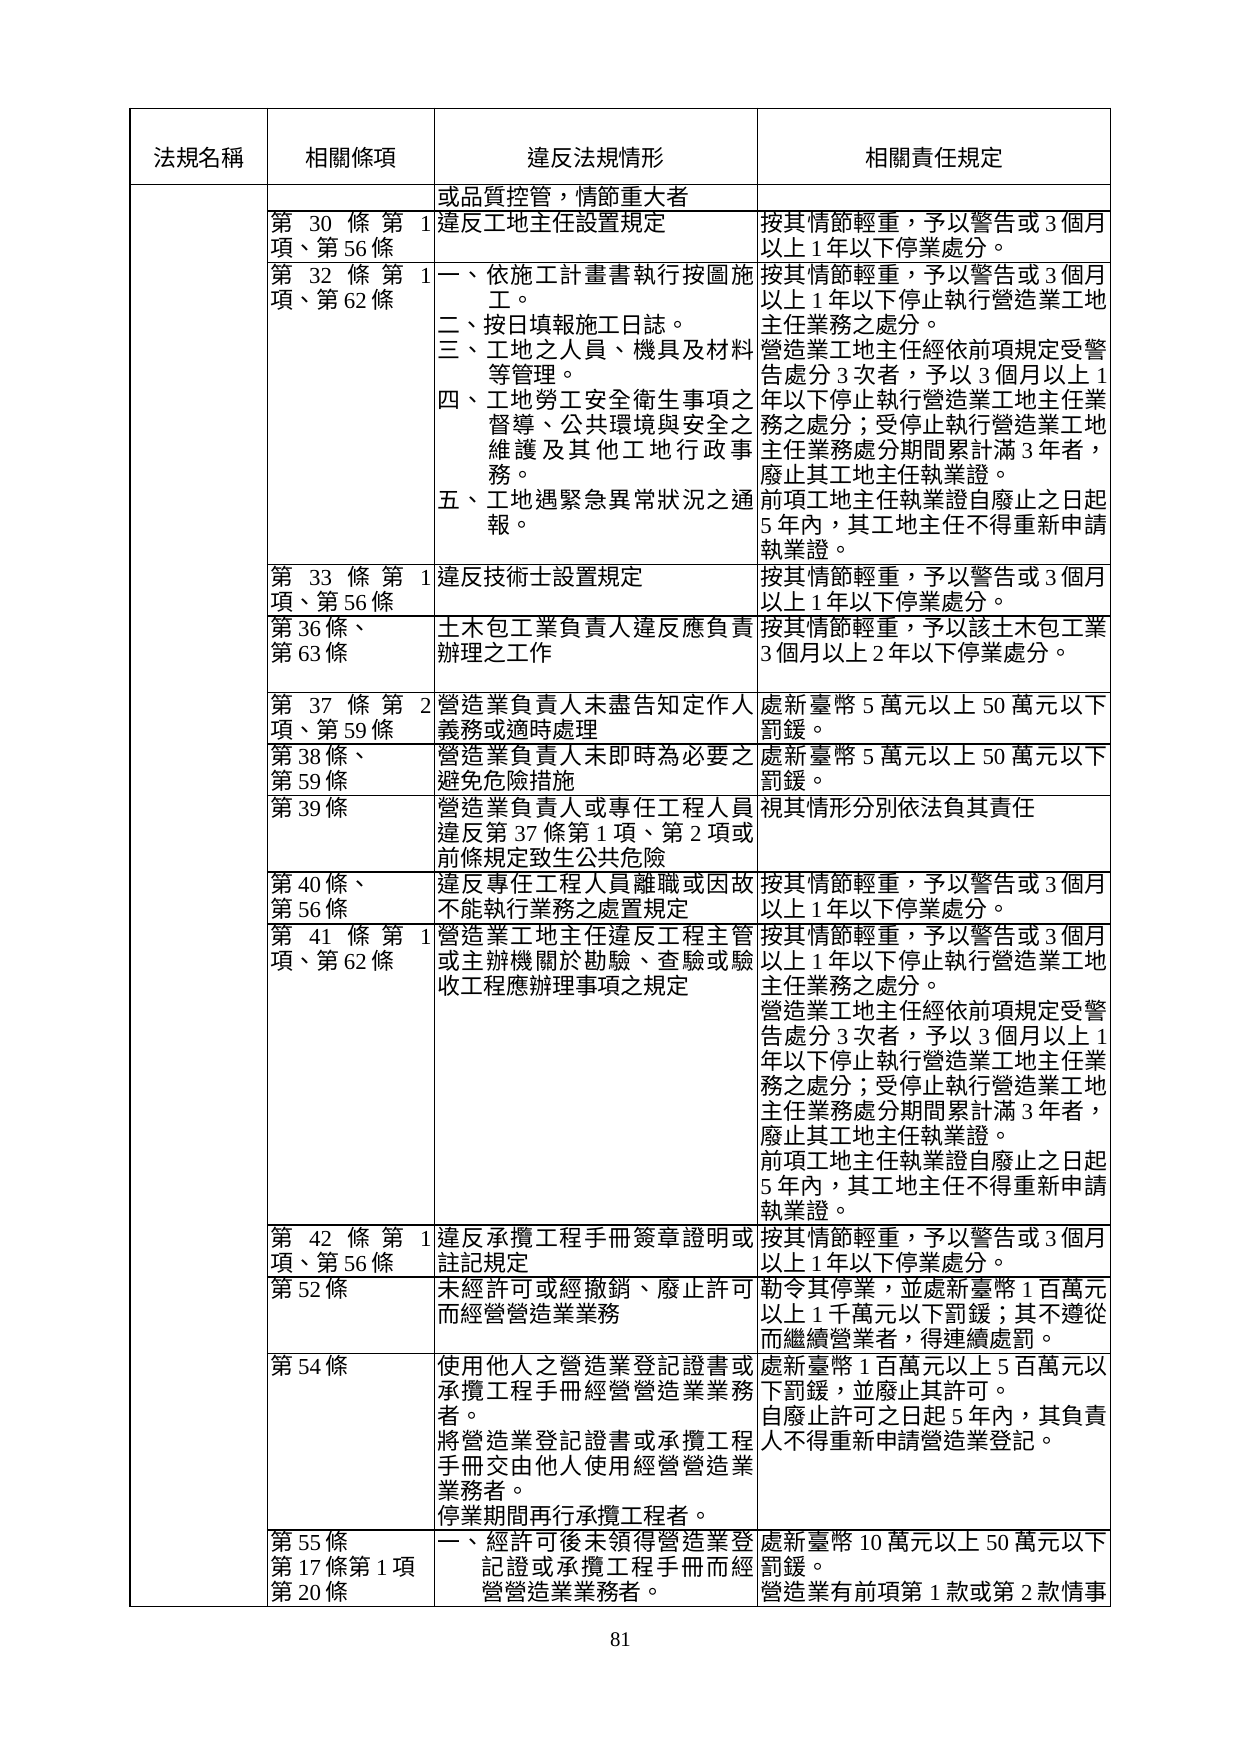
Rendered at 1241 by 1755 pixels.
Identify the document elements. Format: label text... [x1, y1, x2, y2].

table_cell 第54條 [268, 1354, 434, 1529]
table_cell 按其情節輕重，予以警告或3個月以上1年以下停業處分。 [758, 873, 1110, 923]
table_cell 第55條 第17條第1項 第20條 [268, 1531, 434, 1606]
table_cell 按其情節輕重，予以警告或3個月以上1年以下停止執行營造業工地主任業務之處分。 營造業工地主任經依前項規定受警告處分3次者，予以3個月以上1年以下停止執行營造業工地主任業務之處分；受停止執行營造業工地主任業務處分期間累計滿3年者，廢止其工地主任執業證。 前項工地主任執業證自廢止之日起5年內，其工地主任不得重新申請執業證。 [758, 263, 1110, 563]
table_cell [131, 185, 267, 1606]
table_cell 營造業負責人未盡告知定作人義務或適時處理 [435, 693, 757, 743]
table_cell 第33條第1項、第56條 [268, 565, 434, 615]
table_cell 勒令其停業，並處新臺幣1百萬元以上1千萬元以下罰鍰；其不遵從而繼續營業者，得連續處罰。 [758, 1278, 1110, 1352]
table_cell 未經許可或經撤銷、廢止許可而經營營造業業務 [435, 1278, 757, 1352]
table_cell 處新臺幣10萬元以上50萬元以下罰鍰。 營造業有前項第1款或第2款情事 [758, 1531, 1110, 1606]
table_header 相關條項 [268, 109, 434, 184]
table_cell 營造業負責人未即時為必要之避免危險措施 [435, 745, 757, 795]
table_cell 違反承攬工程手冊簽章證明或註記規定 [435, 1226, 757, 1276]
table_header 法規名稱 [131, 109, 267, 184]
table_cell 視其情形分別依法負其責任 [758, 796, 1110, 871]
table_cell 處新臺幣1百萬元以上5百萬元以下罰鍰，並廢止其許可。 自廢止許可之日起5年內，其負責人不得重新申請營造業登記。 [758, 1354, 1110, 1529]
table_cell 違反工地主任設置規定 [435, 212, 757, 262]
table_cell 處新臺幣5萬元以上50萬元以下罰鍰。 [758, 693, 1110, 743]
table_cell 第38條、 第59條 [268, 745, 434, 795]
table_cell 違反技術士設置規定 [435, 565, 757, 615]
table_cell [758, 185, 1110, 210]
table_cell 第41條第1項、第62條 [268, 925, 434, 1224]
table_cell 第30條第1項、第56條 [268, 212, 434, 262]
table_header 違反法規情形 [435, 109, 757, 184]
table_cell 按其情節輕重，予以警告或3個月以上1年以下停業處分。 [758, 565, 1110, 615]
table_header 相關責任規定 [758, 109, 1110, 184]
table_cell 按其情節輕重，予以該土木包工業3個月以上2年以下停業處分。 [758, 617, 1110, 692]
table_cell 第40條、 第56條 [268, 873, 434, 923]
table_cell 第36條、 第63條 [268, 617, 434, 692]
table_cell 第32條第1項、第62條 [268, 263, 434, 563]
table_cell 使用他人之營造業登記證書或承攬工程手冊經營營造業業務者。 將營造業登記證書或承攬工程手冊交由他人使用經營營造業業務者。 停業期間再行承攬工程者。 [435, 1354, 757, 1529]
table_cell 或品質控管，情節重大者 [435, 185, 757, 210]
table_cell 第37條第2項、第59條 [268, 693, 434, 743]
table_cell 一、經許可後未領得營造業登記證或承攬工程手冊而經營營造業業務者。 [435, 1531, 757, 1606]
table_cell 第42條第1項、第56條 [268, 1226, 434, 1276]
table_cell 第52條 [268, 1278, 434, 1352]
table_cell 一、依施工計畫書執行按圖施工。 二、按日填報施工日誌。 三、工地之人員、機具及材料等管理。 四、工地勞工安全衛生事項之督導、公共環境與安全之維護及其他工地行政事務。 五、工地遇緊急異常狀況之通報。 [435, 263, 757, 563]
table_cell 土木包工業負責人違反應負責辦理之工作 [435, 617, 757, 692]
table_cell 按其情節輕重，予以警告或3個月以上1年以下停業處分。 [758, 1226, 1110, 1276]
table_cell 按其情節輕重，予以警告或3個月以上1年以下停業處分。 [758, 212, 1110, 262]
table_cell 營造業負責人或專任工程人員違反第37條第1項、第2項或前條規定致生公共危險 [435, 796, 757, 871]
table_cell 營造業工地主任違反工程主管或主辦機關於勘驗、查驗或驗收工程應辦理事項之規定 [435, 925, 757, 1224]
table_cell 按其情節輕重，予以警告或3個月以上1年以下停止執行營造業工地主任業務之處分。 營造業工地主任經依前項規定受警告處分3次者，予以3個月以上1年以下停止執行營造業工地主任業務之處分；受停止執行營造業工地主任業務處分期間累計滿3年者，廢止其工地主任執業證。 前項工地主任執業證自廢止之日起5年內，其工地主任不得重新申請執業證。 [758, 925, 1110, 1224]
table_cell 違反專任工程人員離職或因故不能執行業務之處置規定 [435, 873, 757, 923]
table_cell 處新臺幣5萬元以上50萬元以下罰鍰。 [758, 745, 1110, 795]
table_cell 第39條 [268, 796, 434, 871]
table_cell [268, 185, 434, 210]
